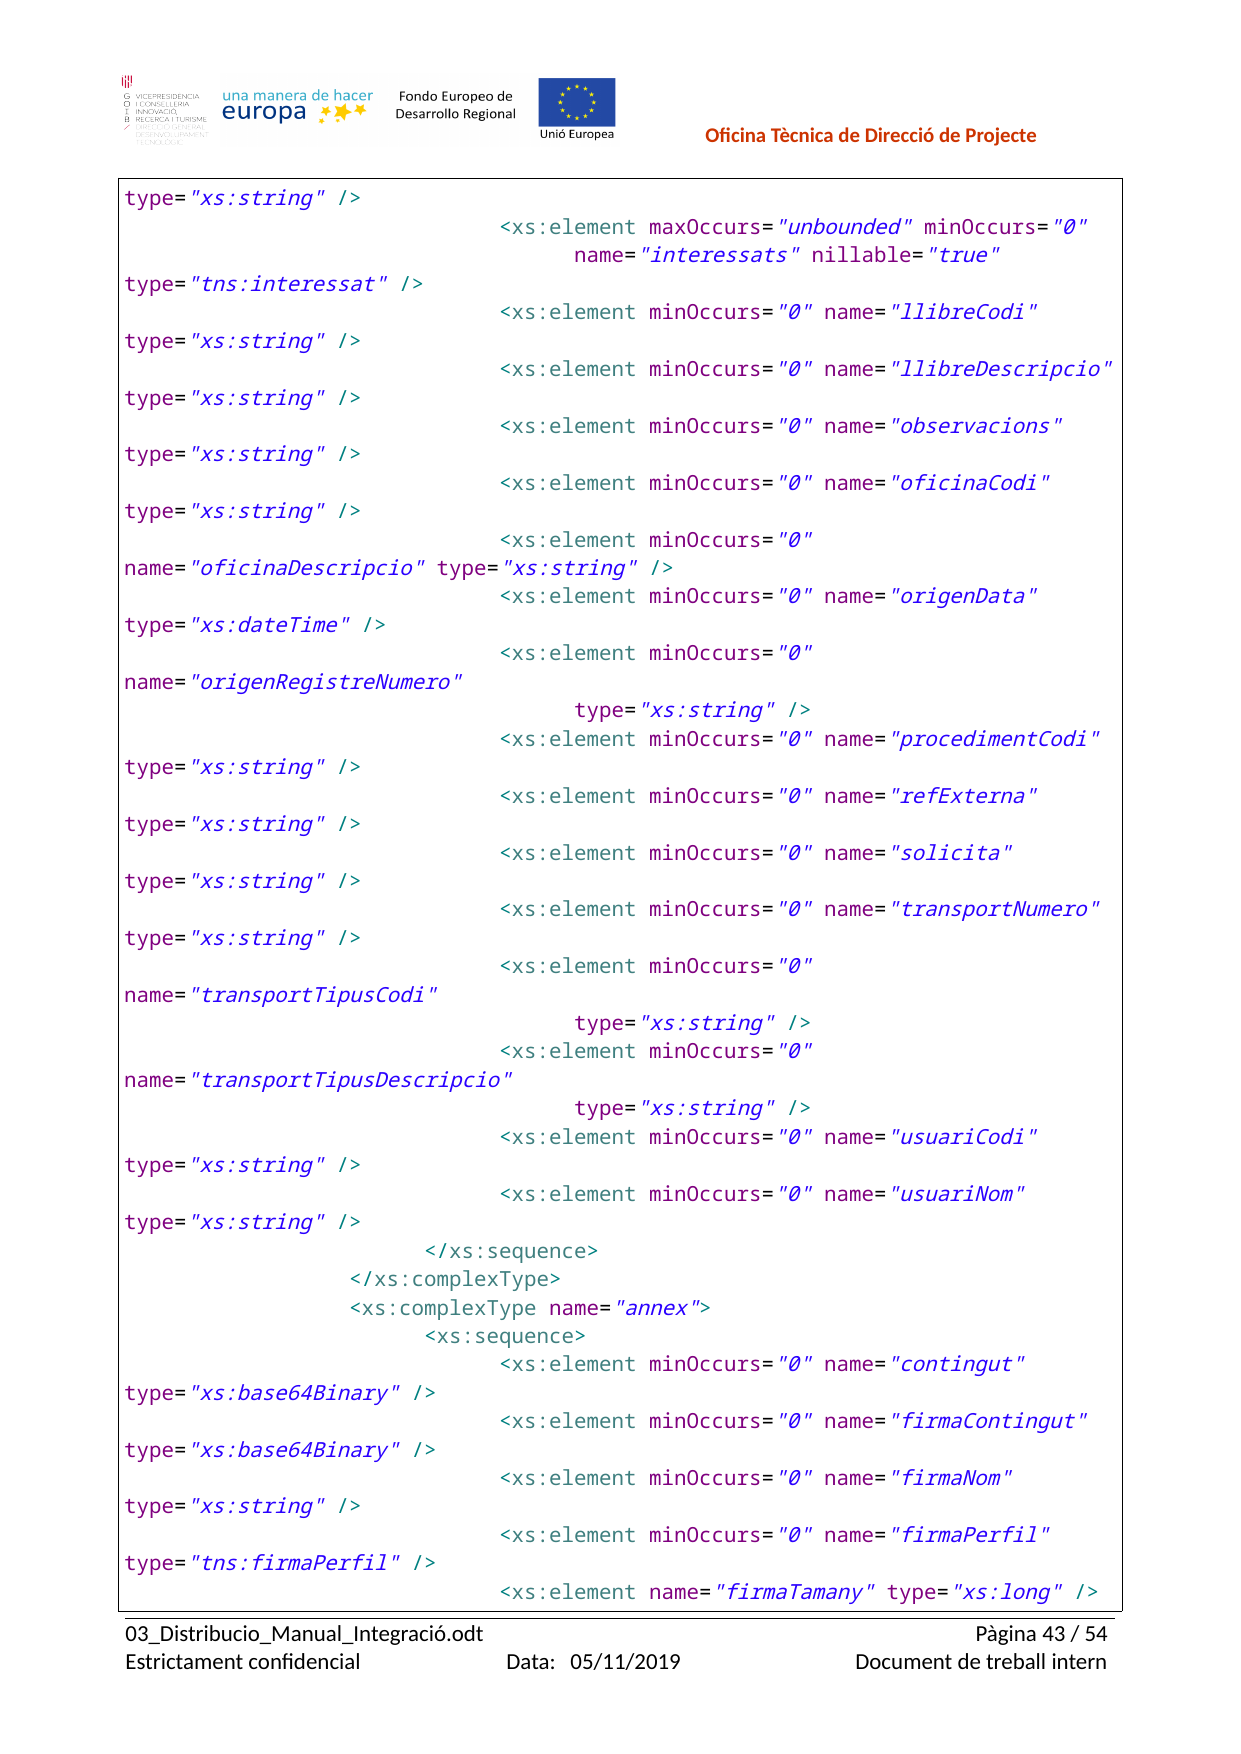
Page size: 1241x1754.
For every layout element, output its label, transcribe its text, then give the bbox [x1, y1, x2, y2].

picture [118, 73, 213, 147]
picture [219, 73, 621, 147]
table_header type="xs:string" /> <xs:element maxOccurs="unbounded" minOccurs="0" name="interessats" nillable="true" type="tns:interessat" /> <xs:element minOccurs="0" name="llibreCodi" type="xs:string" /> <xs:element minOccurs="0" name="llibreDescripcio" type="xs:string" /> <xs:element minOccurs="0" name="observacions" type="xs:string" /> <xs:element minOccurs="0" name="oficinaCodi" type="xs:string" /> <xs:element minOccurs="0" name="oficinaDescripcio" type="xs:string" /> <xs:element minOccurs="0" name="origenData" type="xs:dateTime" /> <xs:element minOccurs="0" name="origenRegistreNumero" type="xs:string" /> <xs:element minOccurs="0" name="procedimentCodi" type="xs:string" /> <xs:element minOccurs="0" name="refExterna" type="xs:string" /> <xs:element minOccurs="0" name="solicita" type="xs:string" /> <xs:element minOccurs="0" name="transportNumero" type="xs:string" /> <xs:element minOccurs="0" name="transportTipusCodi" type="xs:string" /> <xs:element minOccurs="0" name="transportTipusDescripcio" type="xs:string" /> <xs:element minOccurs="0" name="usuariCodi" type="xs:string" /> <xs:element minOccurs="0" name="usuariNom" type="xs:string" /> </xs:sequence> </xs:complexType> <xs:complexType name="annex"> <xs:sequence> <xs:element minOccurs="0" name="contingut" type="xs:base64Binary" /> <xs:element minOccurs="0" name="firmaContingut" type="xs:base64Binary" /> <xs:element minOccurs="0" name="firmaNom" type="xs:string" /> <xs:element minOccurs="0" name="firmaPerfil" type="tns:firmaPerfil" /> <xs:element name="firmaTamany" type="xs:long" /> [119, 179, 1122, 1611]
